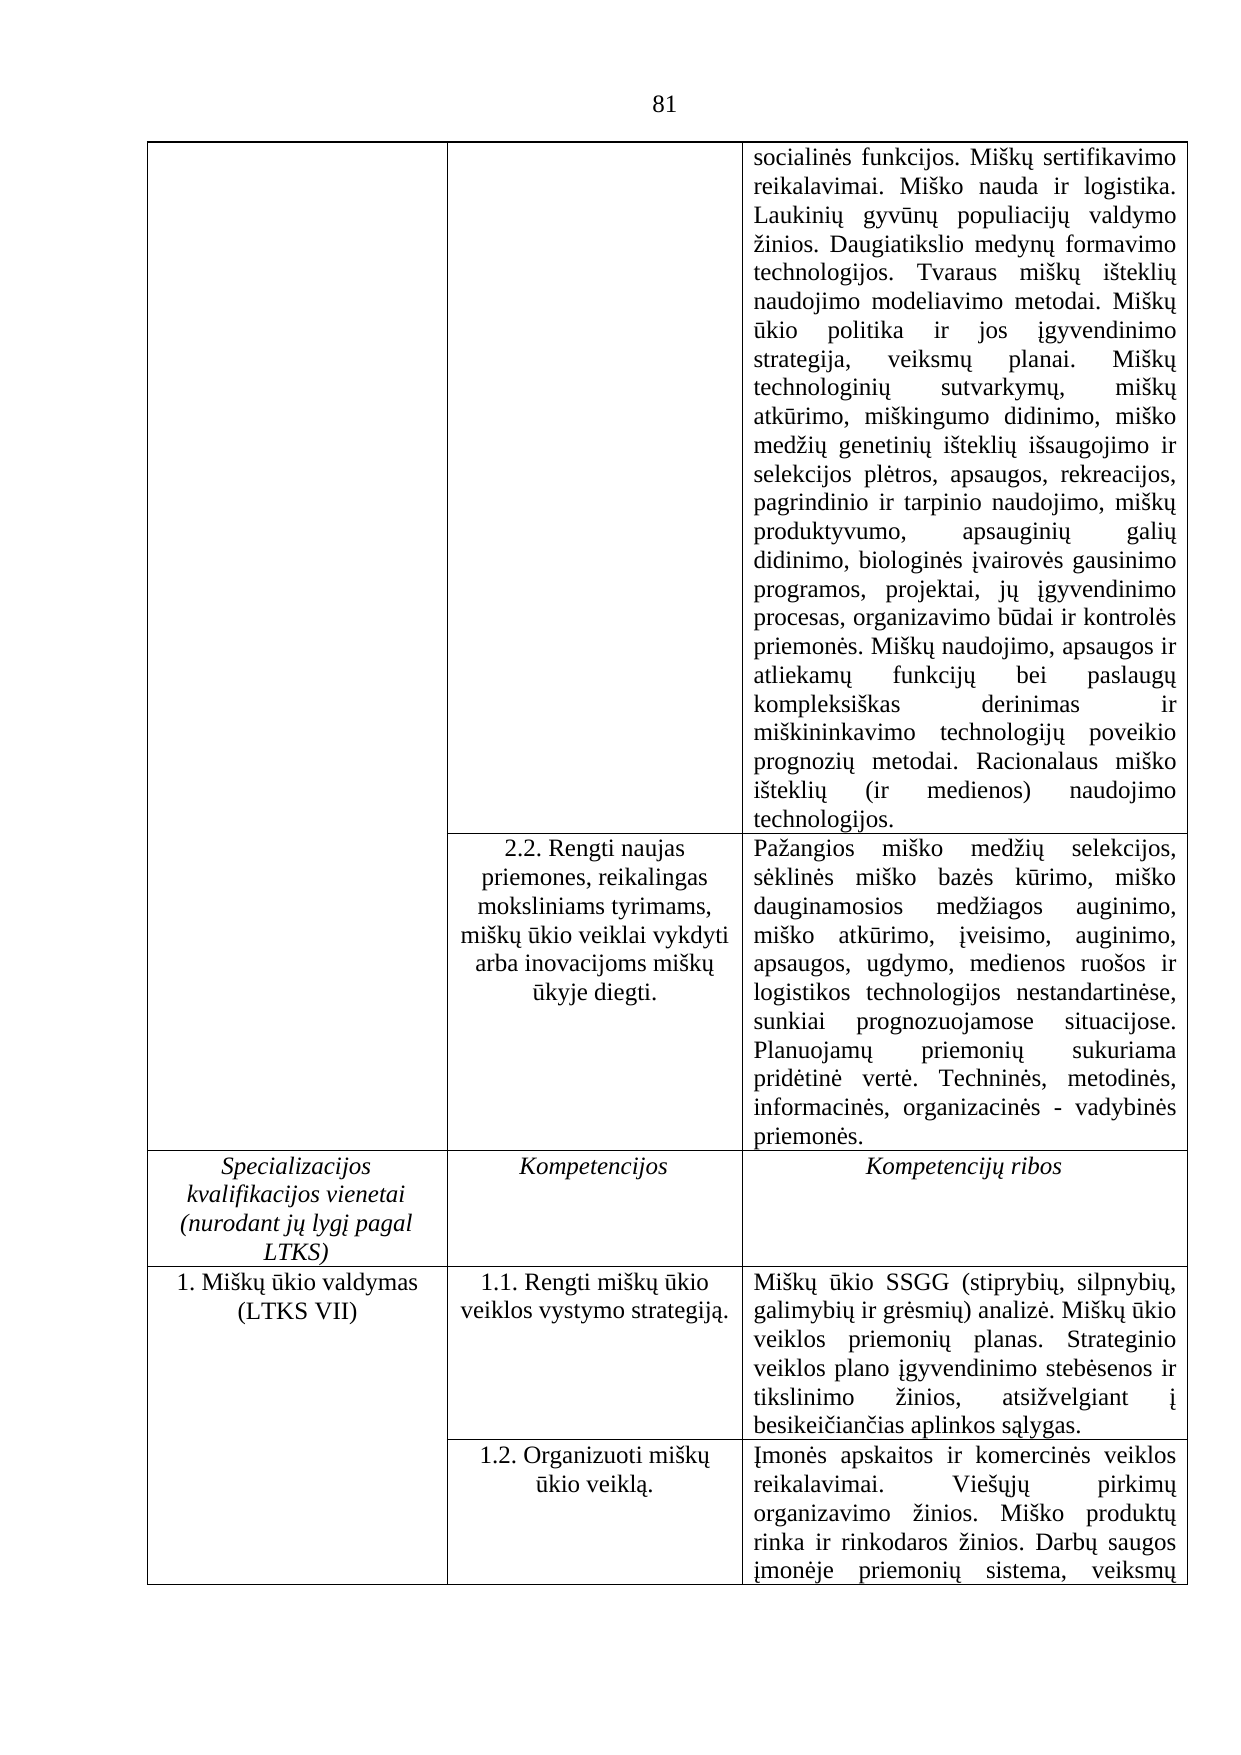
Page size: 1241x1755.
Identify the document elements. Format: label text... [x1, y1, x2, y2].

table_cell Pažangios miško medžių selekcijos, sėklinės miško bazės kūrimo, miško dauginamosios medžiagos auginimo, miško atkūrimo, įveisimo, auginimo, apsaugos, ugdymo, medienos ruošos ir logistikos technologijos nestandartinėse, sunkiai prognozuojamose situacijose. Planuojamų priemonių sukuriama pridėtinė vertė. Techninės, metodinės, informacinės, organizacinės - vadybinės priemonės. [743, 834, 1187, 1150]
table_cell [148, 143, 447, 1150]
table_cell Kompetencijų ribos [743, 1151, 1187, 1266]
table_cell 2.2. Rengti naujas priemones, reikalingas moksliniams tyrimams, miškų ūkio veiklai vykdyti arba inovacijoms miškų ūkyje diegti. [448, 834, 742, 1150]
table_cell [448, 143, 742, 832]
table_cell Kompetencijos [448, 1151, 742, 1266]
table_cell socialinės funkcijos. Miškų sertifikavimo reikalavimai. Miško nauda ir logistika. Laukinių gyvūnų populiacijų valdymo žinios. Daugiatikslio medynų formavimo technologijos. Tvaraus miškų išteklių naudojimo modeliavimo metodai. Miškų ūkio politika ir jos įgyvendinimo strategija, veiksmų planai. Miškų technologinių sutvarkymų, miškų atkūrimo, miškingumo didinimo, miško medžių genetinių išteklių išsaugojimo ir selekcijos plėtros, apsaugos, rekreacijos, pagrindinio ir tarpinio naudojimo, miškų produktyvumo, apsauginių galių didinimo, biologinės įvairovės gausinimo programos, projektai, jų įgyvendinimo procesas, organizavimo būdai ir kontrolės priemonės. Miškų naudojimo, apsaugos ir atliekamų funkcijų bei paslaugų kompleksiškas derinimas ir miškininkavimo technologijų poveikio prognozių metodai. Racionalaus miško išteklių (ir medienos) naudojimo technologijos. [743, 143, 1187, 832]
table_cell 1.1. Rengti miškų ūkio veiklos vystymo strategiją. [448, 1267, 742, 1439]
table_cell 1. Miškų ūkio valdymas (LTKS VII) [148, 1267, 447, 1584]
table_cell Įmonės apskaitos ir komercinės veiklos reikalavimai. Viešųjų pirkimų organizavimo žinios. Miško produktų rinka ir rinkodaros žinios. Darbų saugos įmonėje priemonių sistema, veiksmų [743, 1440, 1187, 1584]
table_cell Miškų ūkio SSGG (stiprybių, silpnybių, galimybių ir grėsmių) analizė. Miškų ūkio veiklos priemonių planas. Strateginio veiklos plano įgyvendinimo stebėsenos ir tikslinimo žinios, atsižvelgiant į besikeičiančias aplinkos sąlygas. [743, 1267, 1187, 1439]
table_cell Specializacijos kvalifikacijos vienetai (nurodant jų lygį pagal LTKS) [148, 1151, 447, 1266]
table_cell 1.2. Organizuoti miškų ūkio veiklą. [448, 1440, 742, 1584]
